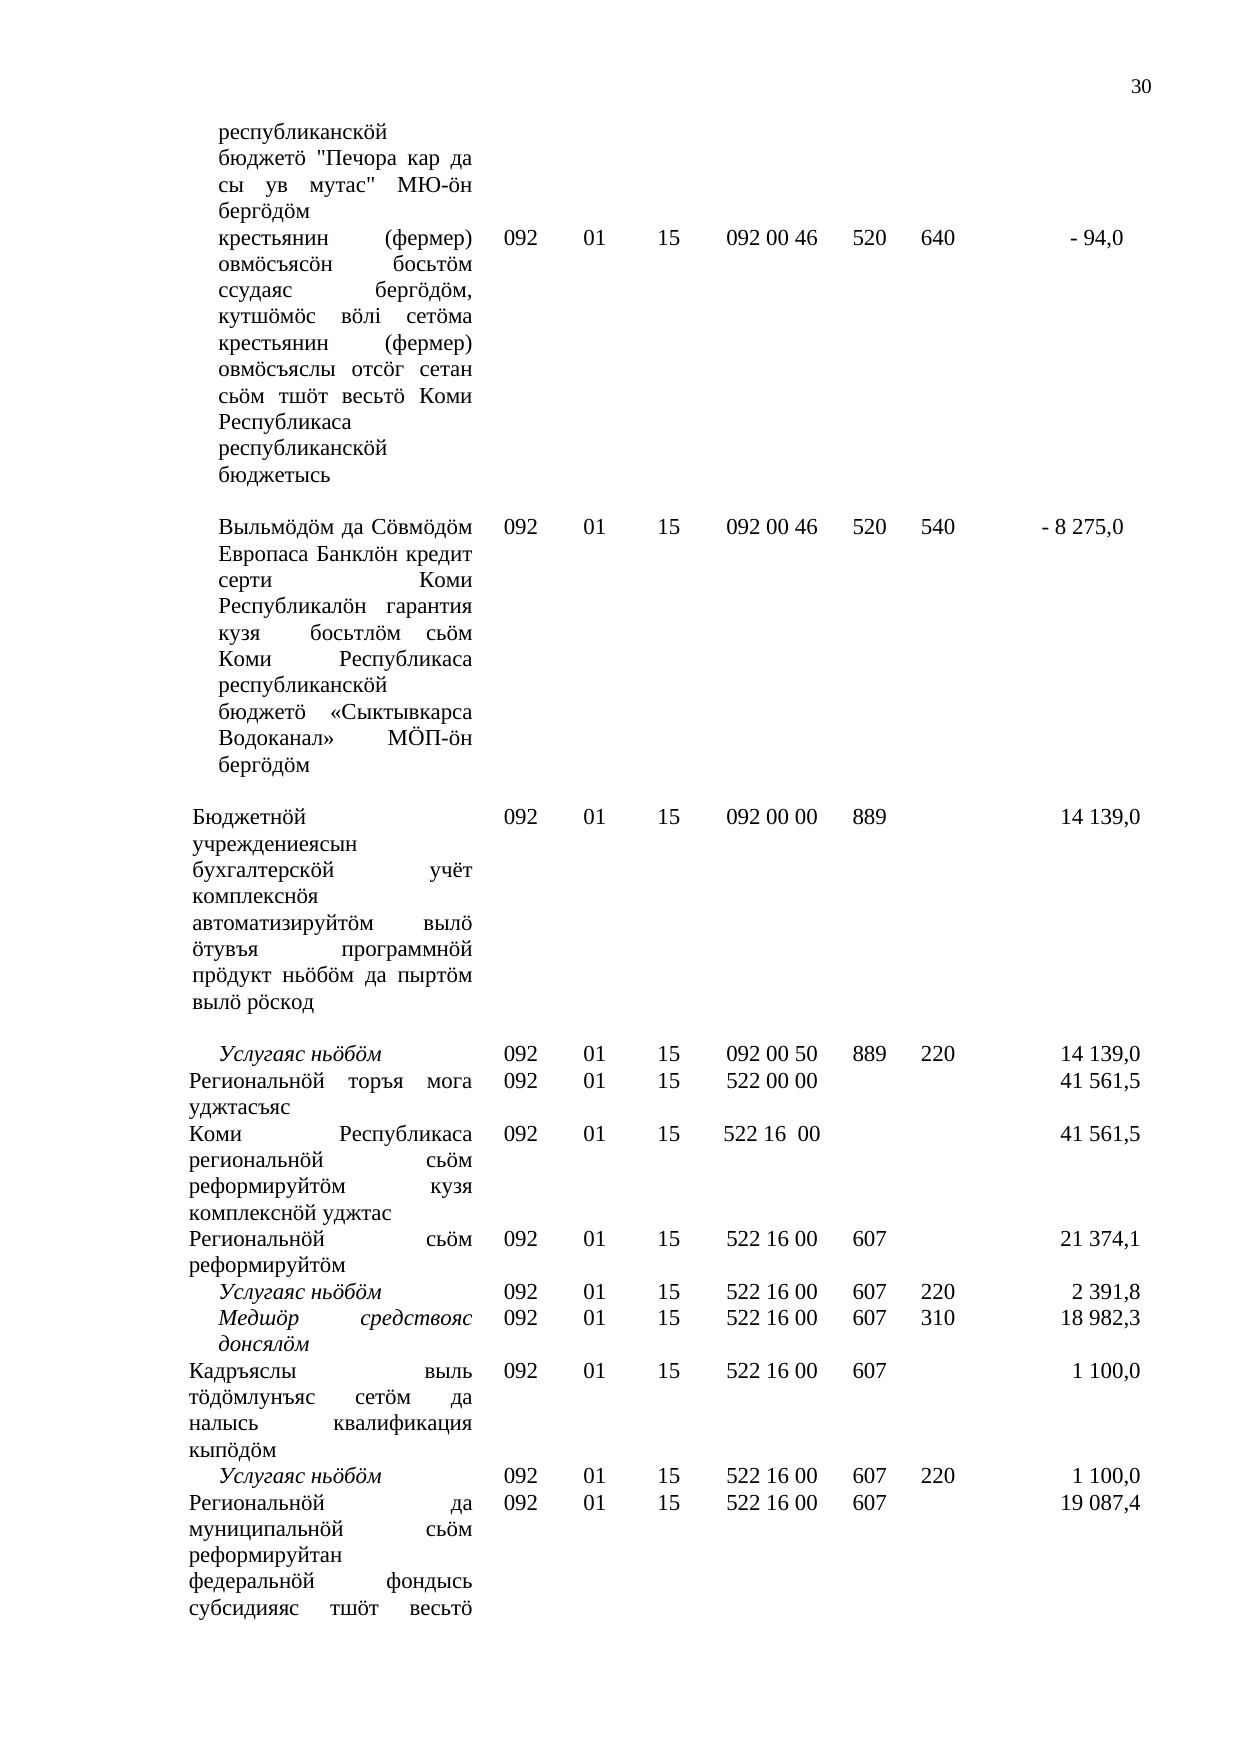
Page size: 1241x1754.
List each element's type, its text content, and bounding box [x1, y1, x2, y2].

table_cell 220 [901, 1462, 974, 1488]
table_cell 522 00 00 [705, 1067, 838, 1119]
table_cell 15 [631, 1278, 705, 1304]
table_cell - 94,0 [975, 224, 1152, 513]
table_cell [631, 118, 705, 223]
table_cell - 8 275,0 [975, 514, 1152, 803]
table_cell 607 [838, 1304, 901, 1357]
table_cell [901, 1120, 974, 1225]
table_cell 522 16 00 [705, 1278, 838, 1304]
table_cell 15 [631, 1067, 705, 1119]
table_cell 41 561,5 [975, 1067, 1152, 1119]
table_cell 522 16 00 [705, 1462, 838, 1488]
table_cell 14 139,0 [975, 1041, 1152, 1067]
table_cell [484, 118, 558, 223]
table_cell Региональнöй торъя мога уджтасъяс [177, 1067, 484, 1119]
table_cell республиканскöй бюджетö "Печора кар да сы ув мутас" МЮ-öн бергöдöм [177, 118, 484, 223]
table_cell 540 [901, 514, 974, 803]
table_cell 15 [631, 224, 705, 513]
table_cell 607 [838, 1225, 901, 1278]
table_cell 1 100,0 [975, 1357, 1152, 1462]
table_cell 19 087,4 [975, 1489, 1152, 1620]
table_cell 092 [484, 1462, 558, 1488]
table_cell 01 [558, 224, 631, 513]
table_cell 522 16 00 [705, 1120, 838, 1225]
table_cell 01 [558, 1462, 631, 1488]
table_cell 607 [838, 1489, 901, 1620]
table_cell 41 561,5 [975, 1120, 1152, 1225]
table_cell 21 374,1 [975, 1225, 1152, 1278]
table_cell 15 [631, 1120, 705, 1225]
table_cell Бюджетнöй учреждениеясын бухгалтерскöй учёт комплекснöя автоматизируйтöм вылö öтувъя программнöй прöдукт ньöбöм да пыртöм вылö рöскод [177, 803, 484, 1041]
table_cell [901, 1357, 974, 1462]
table_cell 220 [901, 1278, 974, 1304]
table_cell 092 [484, 1067, 558, 1119]
table_cell 15 [631, 514, 705, 803]
table_cell [901, 118, 974, 223]
table_cell 520 [838, 224, 901, 513]
table_cell Услугаяс ньöбöм [177, 1278, 484, 1304]
table_cell 522 16 00 [705, 1357, 838, 1462]
table_cell 01 [558, 1304, 631, 1357]
table_cell Выльмöдöм да Сöвмöдöм Европаса Банклöн кредит серти Коми Республикалöн гарантия кузя босьтлöм сьöм Коми Республикаса республиканскöй бюджетö «Сыктывкарса Водоканал» МÖП-öн бергöдöм [177, 514, 484, 803]
table_cell 310 [901, 1304, 974, 1357]
table_cell Региональнöй сьöм реформируйтöм [177, 1225, 484, 1278]
table_cell 14 139,0 [975, 803, 1152, 1041]
table_cell крестьянин (фермер) овмöсъясöн босьтöм ссудаяс бергöдöм, кутшöмöс вöлi сетöма крестьянин (фермер) овмöсъяслы отсöг сетан сьöм тшöт весьтö Коми Республикаса республиканскöй бюджетысь [177, 224, 484, 513]
table_cell 522 16 00 [705, 1304, 838, 1357]
table_cell 01 [558, 1067, 631, 1119]
table_cell 640 [901, 224, 974, 513]
table_cell 092 00 46 [705, 224, 838, 513]
table_cell 092 [484, 514, 558, 803]
table_cell 01 [558, 1357, 631, 1462]
table_cell 15 [631, 1304, 705, 1357]
table_cell [901, 1489, 974, 1620]
table_cell [838, 1067, 901, 1119]
table_cell 092 [484, 1041, 558, 1067]
table_cell Коми Республикаса региональнöй сьöм реформируйтöм кузя комплекснöй уджтас [177, 1120, 484, 1225]
table_cell [558, 118, 631, 223]
table_cell [975, 118, 1152, 223]
table_cell 15 [631, 1225, 705, 1278]
table_cell 01 [558, 1041, 631, 1067]
table_cell 092 00 00 [705, 803, 838, 1041]
table_cell 18 982,3 [975, 1304, 1152, 1357]
table_cell 520 [838, 514, 901, 803]
table_cell 01 [558, 803, 631, 1041]
table_cell 522 16 00 [705, 1225, 838, 1278]
table_cell Региональнöй да муниципальнöй сьöм реформируйтан федеральнöй фондысь субсидияяс тшöт весьтö [177, 1489, 484, 1620]
table_cell 092 [484, 1278, 558, 1304]
table_cell 01 [558, 1225, 631, 1278]
table_cell 092 [484, 224, 558, 513]
table_cell 2 391,8 [975, 1278, 1152, 1304]
table_cell [901, 1225, 974, 1278]
table_cell 092 [484, 803, 558, 1041]
table_cell 15 [631, 1357, 705, 1462]
table_cell 01 [558, 1278, 631, 1304]
table_cell Медшöр средствояс донсялöм [177, 1304, 484, 1357]
table_cell 092 [484, 1489, 558, 1620]
table_cell Кадръяслы выль тöдöмлунъяс сетöм да налысь квалификация кыпöдöм [177, 1357, 484, 1462]
table_cell 092 00 50 [705, 1041, 838, 1067]
table_cell 607 [838, 1357, 901, 1462]
table_cell 607 [838, 1462, 901, 1488]
table_cell [705, 118, 838, 223]
table_cell [838, 1120, 901, 1225]
table_cell 607 [838, 1278, 901, 1304]
table_cell 522 16 00 [705, 1489, 838, 1620]
table_cell [838, 118, 901, 223]
table_cell 092 [484, 1357, 558, 1462]
table_cell [901, 1067, 974, 1119]
table_cell 1 100,0 [975, 1462, 1152, 1488]
table_cell 889 [838, 1041, 901, 1067]
table_cell Услугаяс ньöбöм [177, 1041, 484, 1067]
table_cell 15 [631, 1489, 705, 1620]
table_cell 15 [631, 1462, 705, 1488]
table_cell Услугаяс ньöбöм [177, 1462, 484, 1488]
table_cell 889 [838, 803, 901, 1041]
table_cell 01 [558, 514, 631, 803]
table_cell 220 [901, 1041, 974, 1067]
table_cell 01 [558, 1489, 631, 1620]
table_cell [901, 803, 974, 1041]
table_cell 15 [631, 1041, 705, 1067]
table_cell 092 [484, 1304, 558, 1357]
table_cell 092 [484, 1225, 558, 1278]
table_cell 092 [484, 1120, 558, 1225]
table_cell 092 00 46 [705, 514, 838, 803]
table_cell 15 [631, 803, 705, 1041]
table_cell 01 [558, 1120, 631, 1225]
